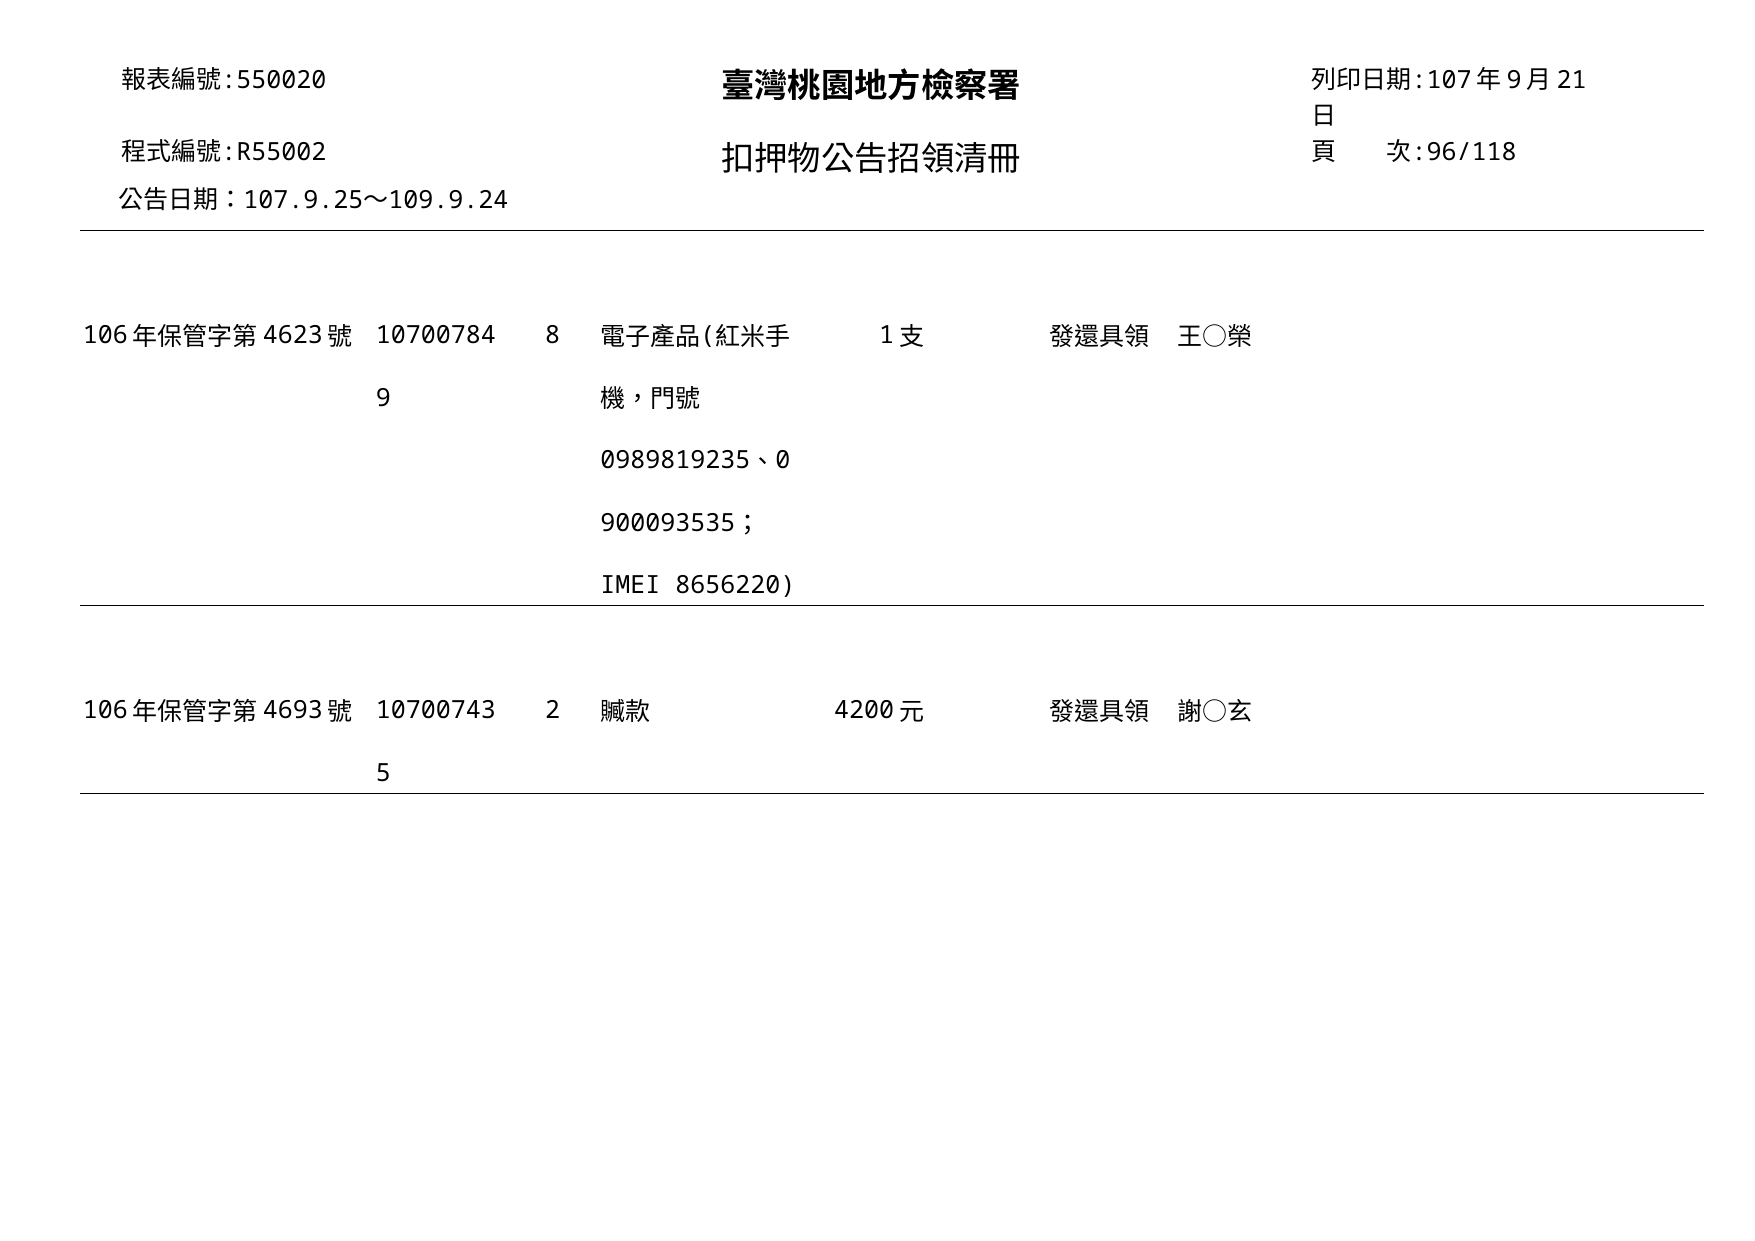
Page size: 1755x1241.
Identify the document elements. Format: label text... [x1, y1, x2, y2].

table_cell 發還具領 [1046, 231, 1175, 605]
table_cell [1575, 231, 1704, 605]
table_cell 107007435 [373, 606, 507, 792]
table_cell 謝○玄 [1175, 606, 1317, 792]
table_cell 發還具領 [1046, 606, 1175, 792]
table_cell 106年保管字第4693號 [80, 606, 373, 792]
table_cell 106年保管字第4623號 [80, 231, 373, 605]
table_cell 王○榮 [1175, 231, 1317, 605]
table_cell 107007849 [373, 231, 507, 605]
table_cell 電子產品(紅米手機，門號0989819235、0900093535；IMEI 8656220) [597, 231, 807, 605]
table_cell 1支 [808, 231, 927, 605]
table_cell 8 [507, 231, 597, 605]
table_cell [1317, 231, 1575, 605]
table_cell 2 [507, 606, 597, 792]
table_cell [927, 606, 1046, 792]
table_cell [1317, 606, 1575, 792]
table_cell [927, 231, 1046, 605]
table_cell [1575, 606, 1704, 792]
table_cell 4200元 [808, 606, 927, 792]
table_cell 贓款 [597, 606, 807, 792]
